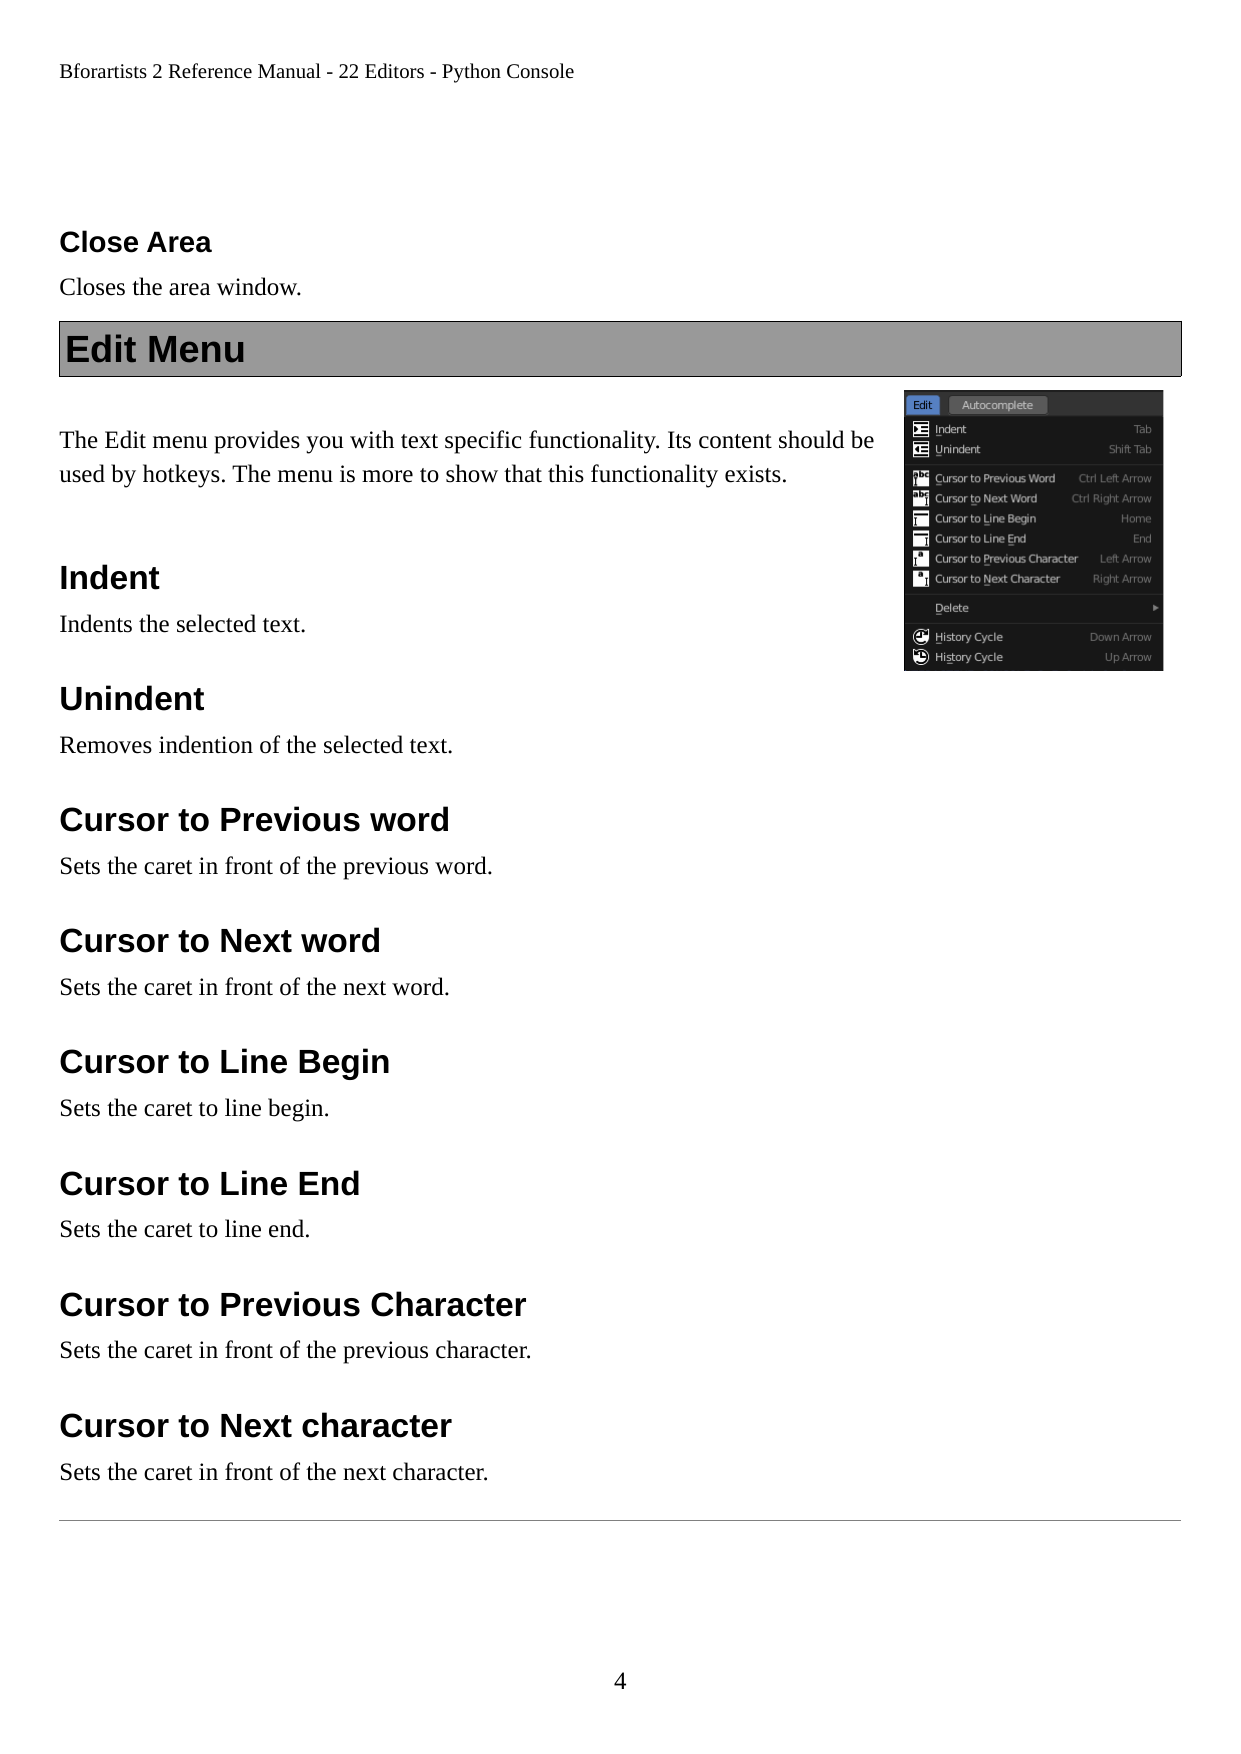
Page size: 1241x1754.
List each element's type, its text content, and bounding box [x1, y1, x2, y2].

text The Edit menu provides you with text specific functionality. Its content should be used by hotkeys. The menu is more to show that this functionality exists. [59, 425, 904, 488]
table_header Edit Menu [60, 322, 1181, 376]
subtitle Close Area [59, 225, 1181, 259]
subtitle Indent [59, 558, 904, 597]
text Sets the caret in front of the next word. [59, 972, 1181, 1001]
subtitle Unindent [59, 679, 1181, 718]
text Removes indention of the selected text. [59, 730, 1181, 759]
subtitle Cursor to Next word [59, 921, 1181, 960]
subtitle [1164, 558, 1181, 597]
text Sets the caret in front of the previous word. [59, 851, 1181, 880]
subtitle Cursor to Previous word [59, 800, 1181, 839]
text Sets the caret in front of the previous character. [59, 1336, 1181, 1364]
subtitle Cursor to Next character [59, 1405, 1181, 1444]
picture [904, 390, 1164, 671]
subtitle Cursor to Previous Character [59, 1284, 1181, 1323]
text Closes the area window. [59, 272, 1181, 300]
text Indents the selected text. [59, 609, 904, 638]
text Sets the caret to line begin. [59, 1093, 1181, 1122]
subtitle Cursor to Line End [59, 1163, 1181, 1202]
text Sets the caret in front of the next character. [59, 1457, 1181, 1485]
text Sets the caret to line end. [59, 1214, 1181, 1243]
subtitle Cursor to Line Begin [59, 1042, 1181, 1081]
